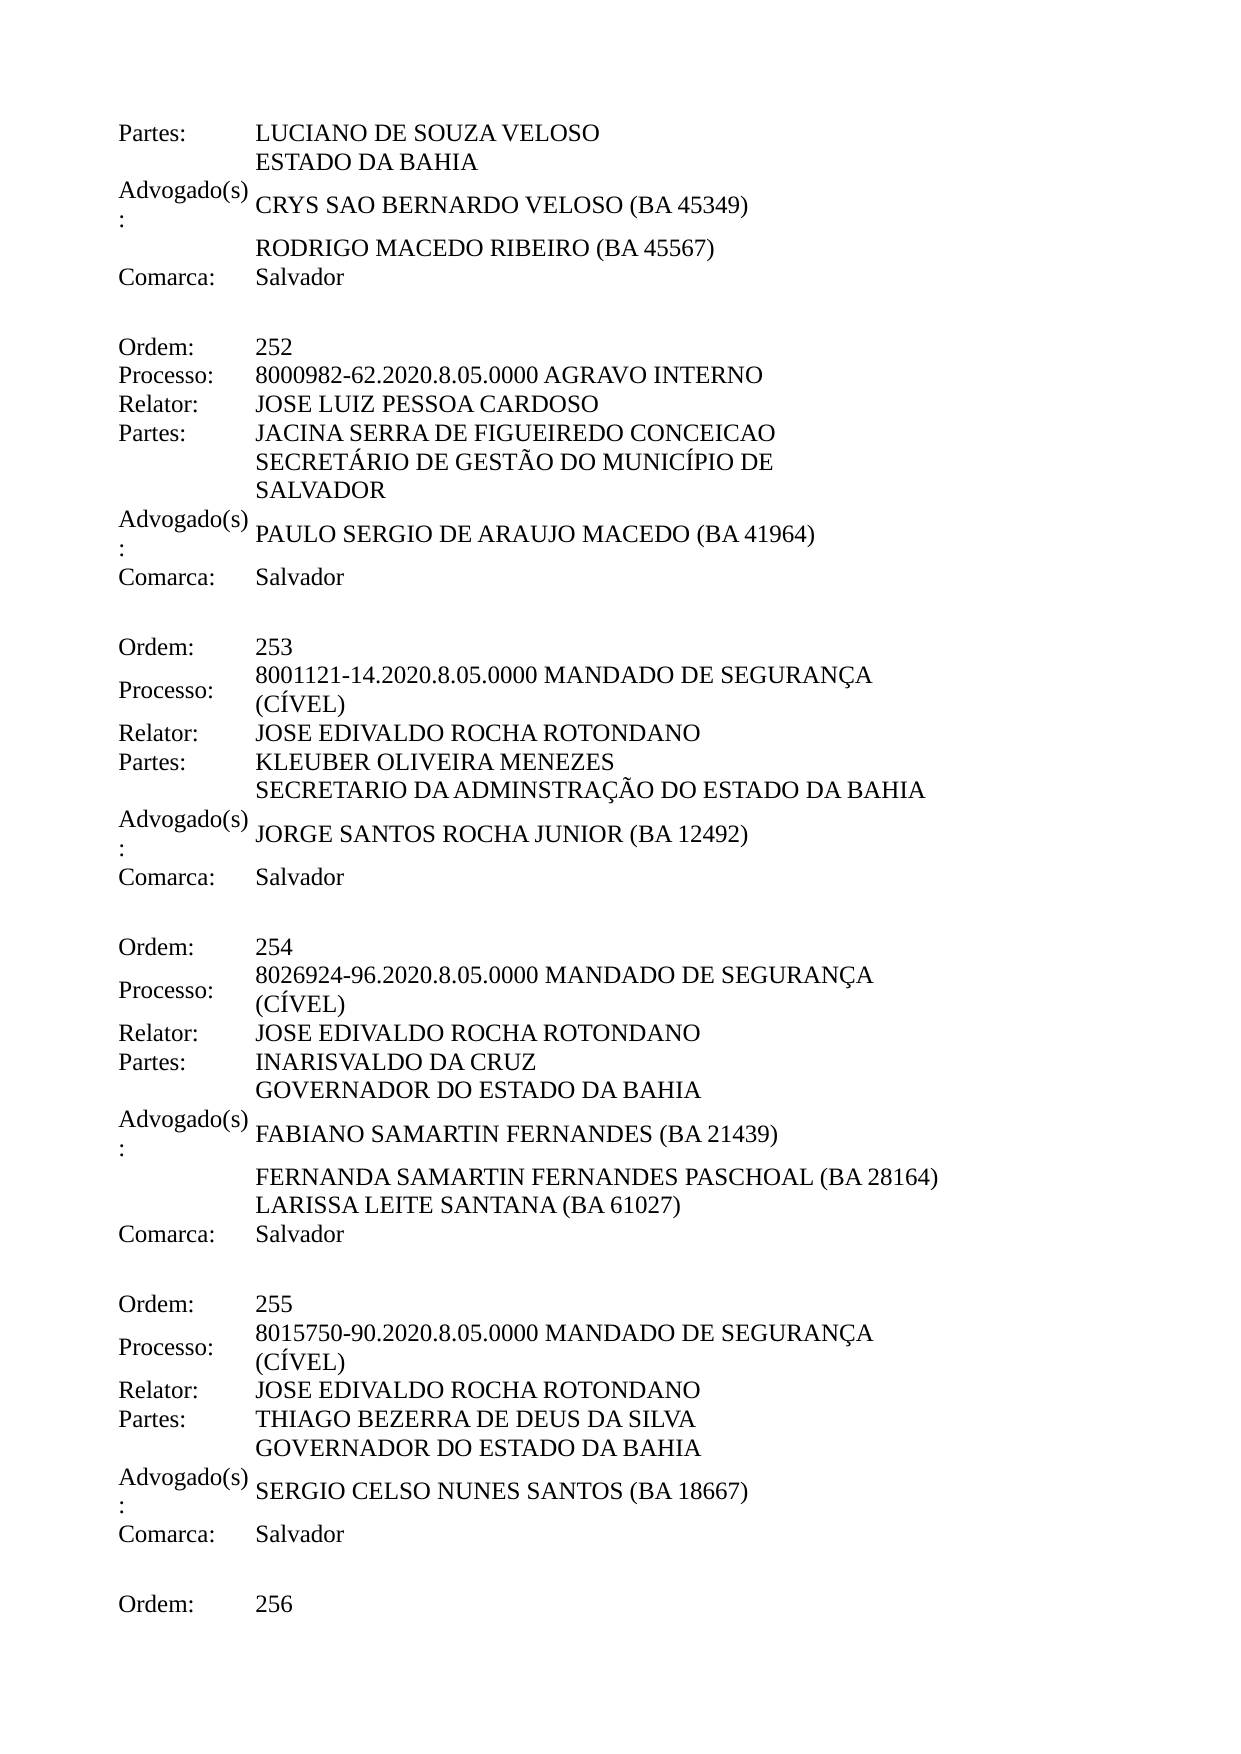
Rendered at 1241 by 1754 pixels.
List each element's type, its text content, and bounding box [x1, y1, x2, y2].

table_header Ordem: [118, 932, 255, 961]
table_cell THIAGO BEZERRA DE DEUS DA SILVA [255, 1404, 969, 1433]
table_cell Processo: [118, 661, 255, 718]
table_cell SECRETÁRIO DE GESTÃO DO MUNICÍPIO DE SALVADOR [255, 447, 910, 504]
table_cell INARISVALDO DA CRUZ [255, 1047, 969, 1076]
table_cell Advogado(s): [118, 176, 255, 233]
table_header 255 [255, 1289, 969, 1318]
table_cell FABIANO SAMARTIN FERNANDES (BA 21439) [255, 1104, 969, 1162]
table_cell CRYS SAO BERNARDO VELOSO (BA 45349) [255, 176, 750, 233]
table_cell Comarca: [118, 562, 255, 591]
table_cell JACINA SERRA DE FIGUEIREDO CONCEICAO [255, 418, 910, 447]
table_header Ordem: [118, 632, 255, 661]
table_cell 8026924-96.2020.8.05.0000 MANDADO DE SEGURANÇA (CÍVEL) [255, 961, 969, 1018]
table_cell JORGE SANTOS ROCHA JUNIOR (BA 12492) [255, 804, 968, 862]
table_cell SECRETARIO DA ADMINSTRAÇÃO DO ESTADO DA BAHIA [255, 776, 968, 804]
table_cell SERGIO CELSO NUNES SANTOS (BA 18667) [255, 1462, 969, 1519]
table_header Ordem: [118, 1289, 255, 1318]
table_cell [118, 147, 255, 176]
table_cell Salvador [255, 1519, 969, 1548]
table_cell Advogado(s): [118, 1462, 255, 1519]
table_cell Partes: [118, 118, 255, 147]
table_cell Salvador [255, 562, 910, 591]
table_cell Salvador [255, 262, 750, 291]
table_cell GOVERNADOR DO ESTADO DA BAHIA [255, 1076, 969, 1104]
table_cell 8001121-14.2020.8.05.0000 MANDADO DE SEGURANÇA (CÍVEL) [255, 661, 968, 718]
table_cell GOVERNADOR DO ESTADO DA BAHIA [255, 1433, 969, 1462]
table_cell FERNANDA SAMARTIN FERNANDES PASCHOAL (BA 28164) [255, 1162, 969, 1191]
table_header Ordem: [118, 332, 255, 361]
table_cell Salvador [255, 1219, 969, 1248]
table_cell JOSE LUIZ PESSOA CARDOSO [255, 389, 910, 418]
table_cell [118, 233, 255, 262]
table_cell Relator: [118, 1018, 255, 1047]
table_header 252 [255, 332, 910, 361]
table_cell Comarca: [118, 262, 255, 291]
table_cell Processo: [118, 961, 255, 1018]
table_cell Relator: [118, 389, 255, 418]
table_cell Advogado(s): [118, 804, 255, 862]
table_cell [118, 1162, 255, 1191]
table_cell RODRIGO MACEDO RIBEIRO (BA 45567) [255, 233, 750, 262]
table_cell JOSE EDIVALDO ROCHA ROTONDANO [255, 718, 968, 747]
table_cell Processo: [118, 361, 255, 389]
table_cell ESTADO DA BAHIA [255, 147, 750, 176]
table_cell Advogado(s): [118, 1104, 255, 1162]
table_cell Comarca: [118, 1519, 255, 1548]
table_header 253 [255, 632, 968, 661]
table_cell Partes: [118, 747, 255, 776]
table_cell JOSE EDIVALDO ROCHA ROTONDANO [255, 1018, 969, 1047]
table_cell PAULO SERGIO DE ARAUJO MACEDO (BA 41964) [255, 504, 910, 562]
table_cell 8015750-90.2020.8.05.0000 MANDADO DE SEGURANÇA (CÍVEL) [255, 1318, 969, 1376]
table_cell KLEUBER OLIVEIRA MENEZES [255, 747, 968, 776]
table_header 256 [255, 1589, 969, 1618]
table_header Ordem: [118, 1589, 255, 1618]
table_cell [118, 447, 255, 504]
table_cell Partes: [118, 418, 255, 447]
table_cell Partes: [118, 1047, 255, 1076]
table_cell JOSE EDIVALDO ROCHA ROTONDANO [255, 1376, 969, 1404]
table_cell LARISSA LEITE SANTANA (BA 61027) [255, 1191, 969, 1219]
table_cell LUCIANO DE SOUZA VELOSO [255, 118, 750, 147]
table_cell Processo: [118, 1318, 255, 1376]
table_cell Partes: [118, 1404, 255, 1433]
table_cell Relator: [118, 718, 255, 747]
table_cell [118, 1191, 255, 1219]
table_cell 8000982-62.2020.8.05.0000 AGRAVO INTERNO [255, 361, 910, 389]
table_header 254 [255, 932, 969, 961]
table_cell [118, 1433, 255, 1462]
table_cell Relator: [118, 1376, 255, 1404]
table_cell Comarca: [118, 1219, 255, 1248]
table_cell Salvador [255, 862, 968, 891]
table_cell Comarca: [118, 862, 255, 891]
table_cell [118, 1076, 255, 1104]
table_cell [118, 776, 255, 804]
table_cell Advogado(s): [118, 504, 255, 562]
